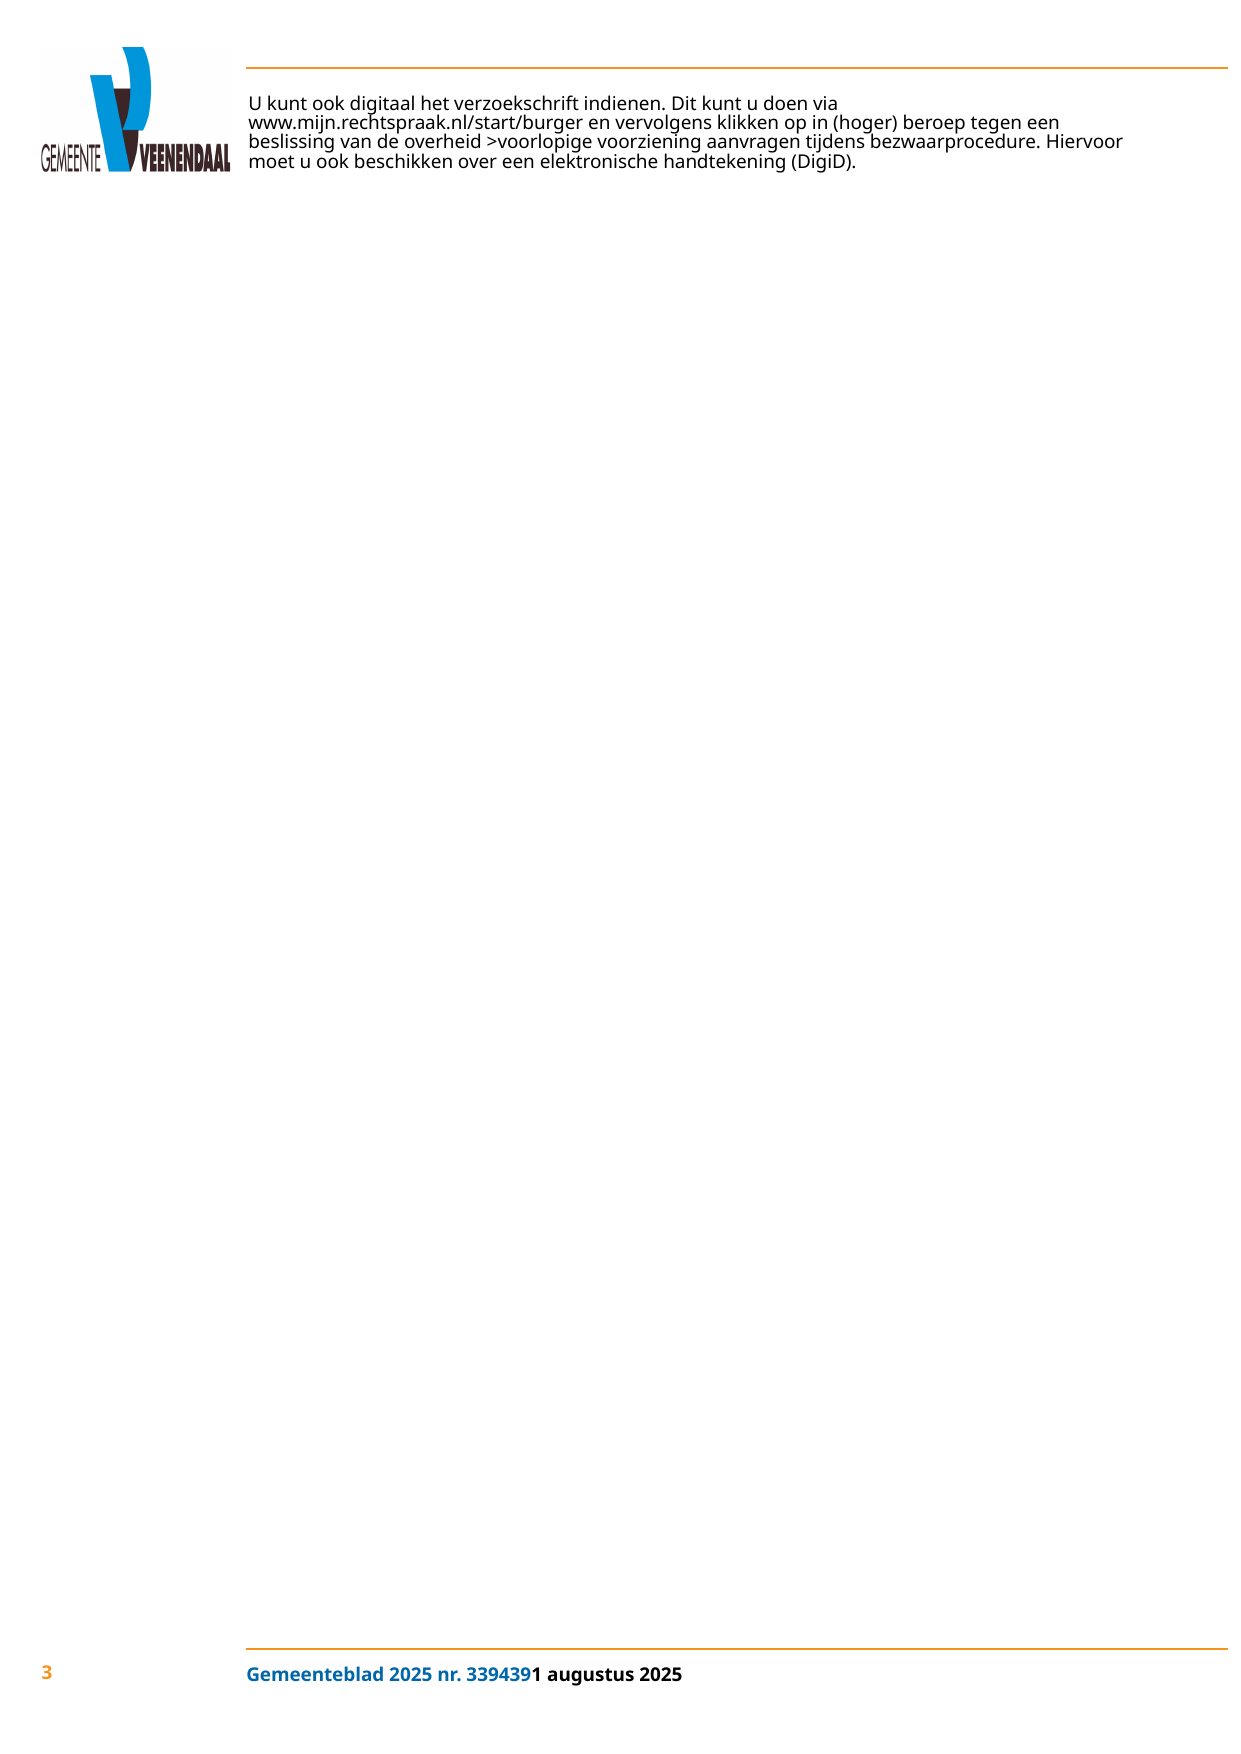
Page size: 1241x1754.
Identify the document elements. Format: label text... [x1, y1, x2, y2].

picture [41, 47, 130, 172]
picture [123, 47, 231, 172]
text U kunt ook digitaal het verzoekschrift indienen. Dit kunt u doen via www.mijn.rechtspraak.nl/start/burger en vervolgens klikken op in (hoger) beroep tegen een beslissing van de overheid >voorlopige voorziening aanvragen tijdens bezwaarprocedure. Hiervoor moet u ook beschikken over een elektronische handtekening (DigiD). [248, 95, 1152, 172]
